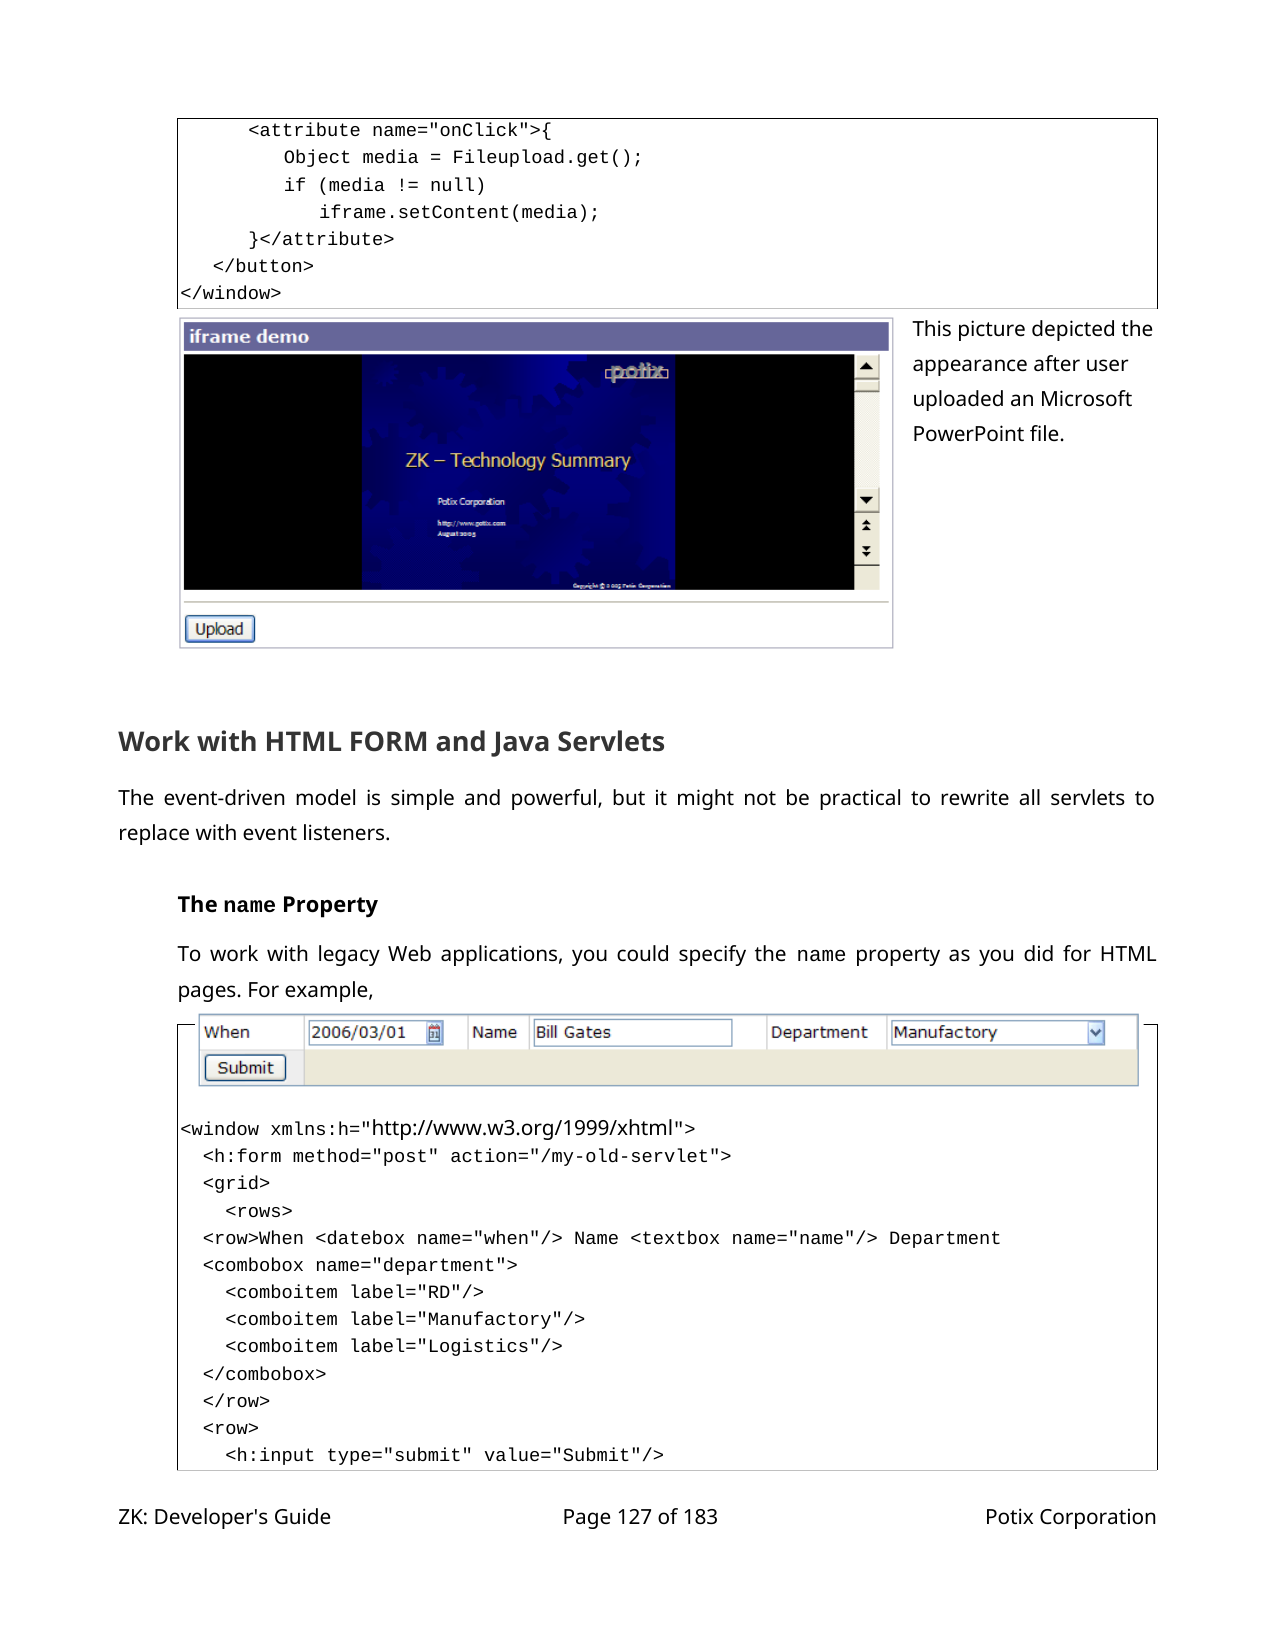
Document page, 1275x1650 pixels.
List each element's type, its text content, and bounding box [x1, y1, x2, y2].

picture [195, 1010, 1144, 1089]
text <row> [178, 1416, 1157, 1440]
picture [177, 313, 898, 652]
text if (media != null) [178, 172, 1157, 197]
text <row>When <datebox name="when"/> Name <textbox name="name"/> Department [178, 1226, 1157, 1250]
text <h:input type="submit" value="Submit"/> [178, 1443, 1157, 1470]
subtitle The name Property [177, 889, 1157, 919]
text iframe.setContent(media); [178, 200, 1157, 224]
text <grid> [178, 1171, 1157, 1196]
text <comboitem label="Logistics"/> [178, 1334, 1157, 1359]
text }</attribute> [178, 227, 1157, 251]
subtitle Work with HTML FORM and Java Servlets [118, 722, 1157, 759]
text <comboitem label="Manufactory"/> [178, 1307, 1157, 1331]
text The event-driven model is simple and powerful, but it might not be practical to rewrite all servlets to replace with event listeners. [118, 783, 1157, 846]
text </window> [178, 281, 1157, 308]
text <combobox name="department"> [178, 1253, 1157, 1277]
text To work with legacy Web applications, you could specify the name property as you did for HTML pages. For example, [177, 939, 1157, 1003]
text Object media = Fileupload.get(); [178, 145, 1157, 169]
table_header This picture depicted the appearance after user uploaded an Microsoft PowerPoint file. [912, 314, 1156, 652]
text <rows> [178, 1198, 1157, 1223]
text <comboitem label="RD"/> [178, 1280, 1157, 1304]
text <window xmlns:h="http://www.w3.org/1999/xhtml"> [178, 1113, 1157, 1141]
table_header [898, 314, 912, 652]
text </row> [178, 1389, 1157, 1413]
text <attribute name="onClick">{ [178, 119, 1157, 142]
text </button> [178, 254, 1157, 278]
text <h:form method="post" action="/my-old-servlet"> [178, 1144, 1157, 1168]
text </combobox> [178, 1362, 1157, 1386]
